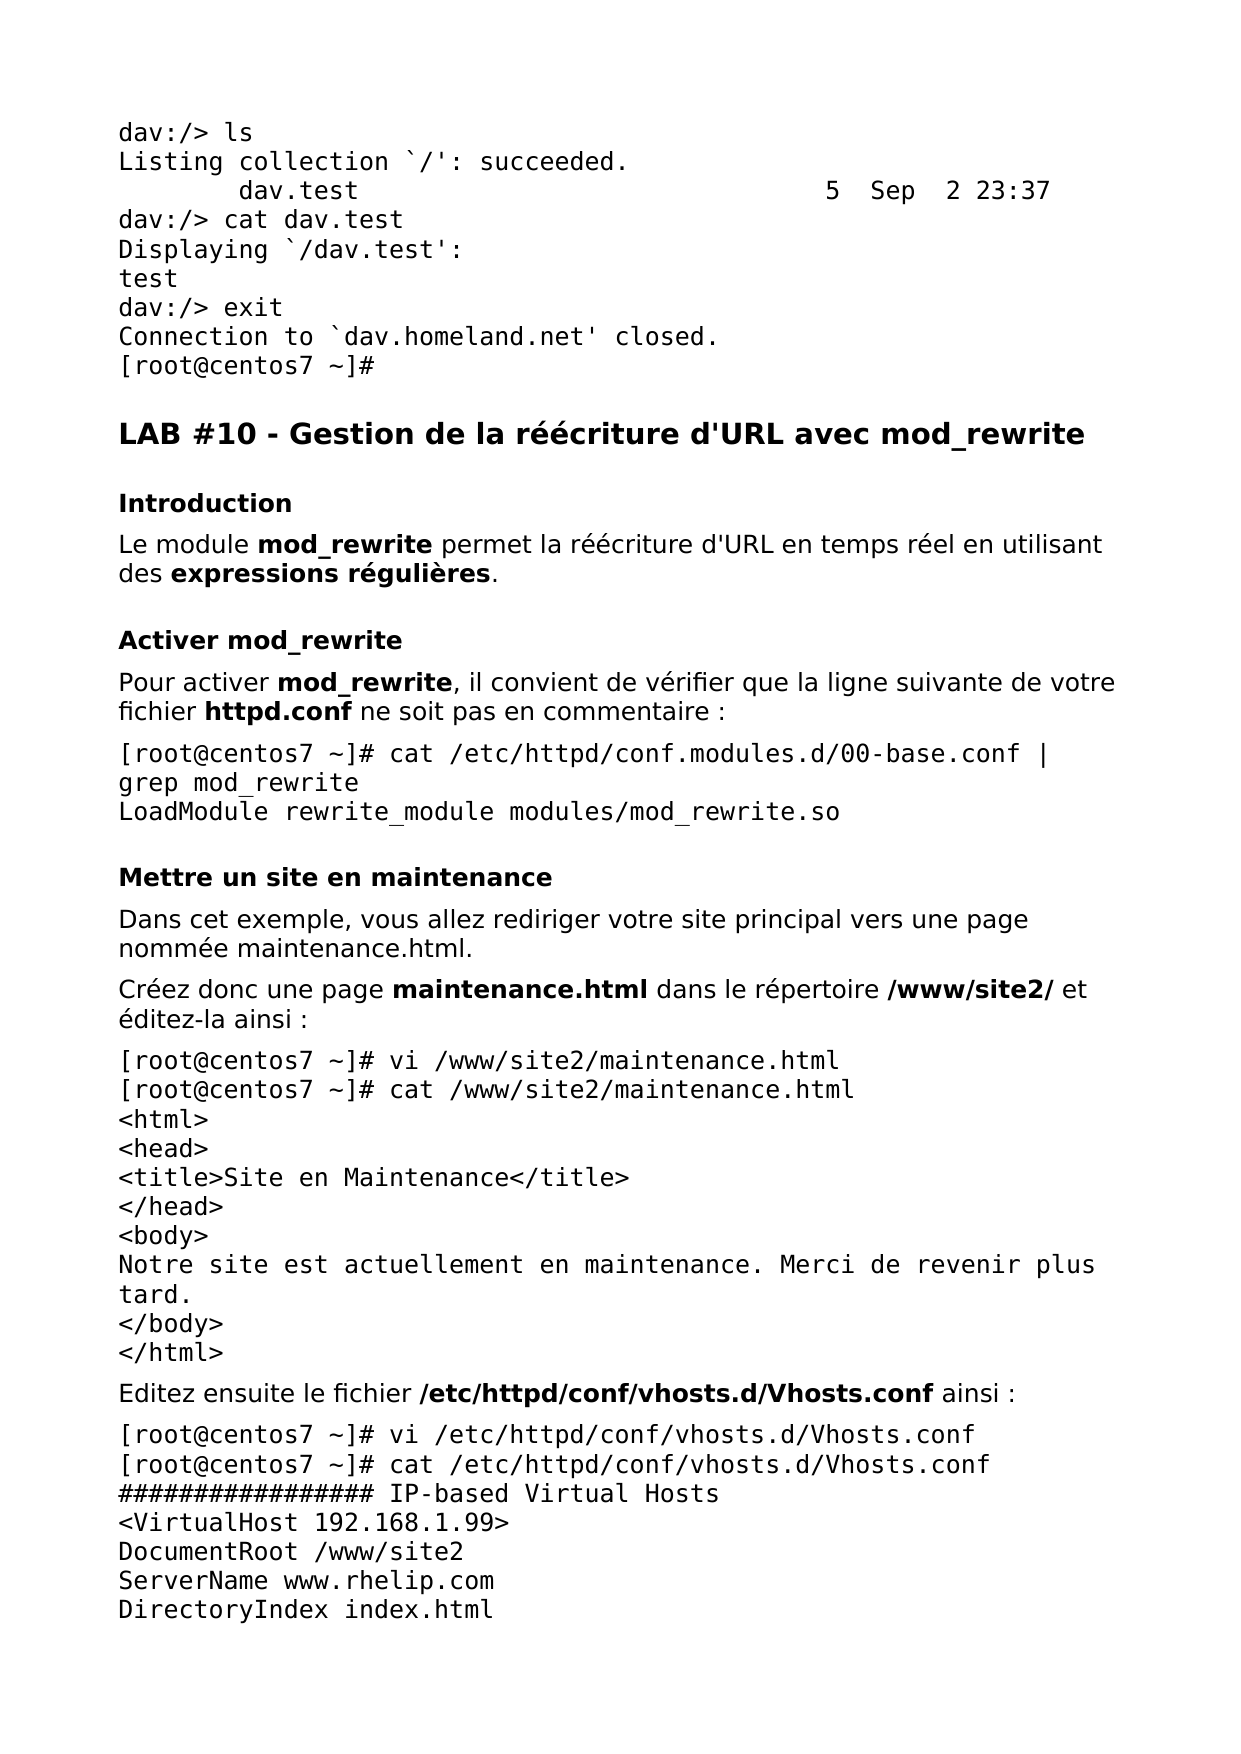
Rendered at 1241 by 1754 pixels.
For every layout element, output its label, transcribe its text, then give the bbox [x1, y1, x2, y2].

text Créez donc une page maintenance.html dans le répertoire /www/site2/ et éditez-la ainsi : [118, 976, 1122, 1034]
subtitle Activer mod_rewrite [118, 626, 1122, 656]
text [root@centos7 ~]# cat /etc/httpd/conf.modules.d/00-base.conf | grep mod_rewrite LoadModule rewrite_module modules/mod_rewrite.so [118, 739, 1122, 826]
text Editez ensuite le fichier /etc/httpd/conf/vhosts.d/Vhosts.conf ainsi : [118, 1379, 1122, 1408]
text Le module mod_rewrite permet la réécriture d'URL en temps réel en utilisant des expressions régulières. [118, 531, 1122, 589]
subtitle Introduction [118, 489, 1122, 518]
subtitle Mettre un site en maintenance [118, 863, 1122, 892]
text Pour activer mod_rewrite, il convient de vérifier que la ligne suivante de votre fichier httpd.conf ne soit pas en commentaire : [118, 668, 1122, 726]
text [root@centos7 ~]# vi /etc/httpd/conf/vhosts.d/Vhosts.conf [root@centos7 ~]# cat /etc/httpd/conf/vhosts.d/Vhosts.conf ################# IP-based Virtual Hosts <VirtualHost 192.168.1.99> DocumentRoot /www/site2 ServerName www.rhelip.com DirectoryIndex index.html [118, 1421, 1122, 1625]
subtitle LAB #10 - Gestion de la réécriture d'URL avec mod_rewrite [118, 417, 1122, 451]
text [root@centos7 ~]# vi /www/site2/maintenance.html [root@centos7 ~]# cat /www/site2/maintenance.html <html> <head> <title>Site en Maintenance</title> </head> <body> Notre site est actuellement en maintenance. Merci de revenir plus tard. </body> </html> [118, 1046, 1122, 1367]
text Dans cet exemple, vous allez rediriger votre site principal vers une page nommée maintenance.html. [118, 905, 1122, 963]
text dav:/> ls Listing collection `/': succeeded. dav.test 5 Sep 2 23:37 dav:/> cat dav.test Displaying `/dav.test': test dav:/> exit Connection to `dav.homeland.net' closed. [root@centos7 ~]# [118, 118, 1122, 381]
